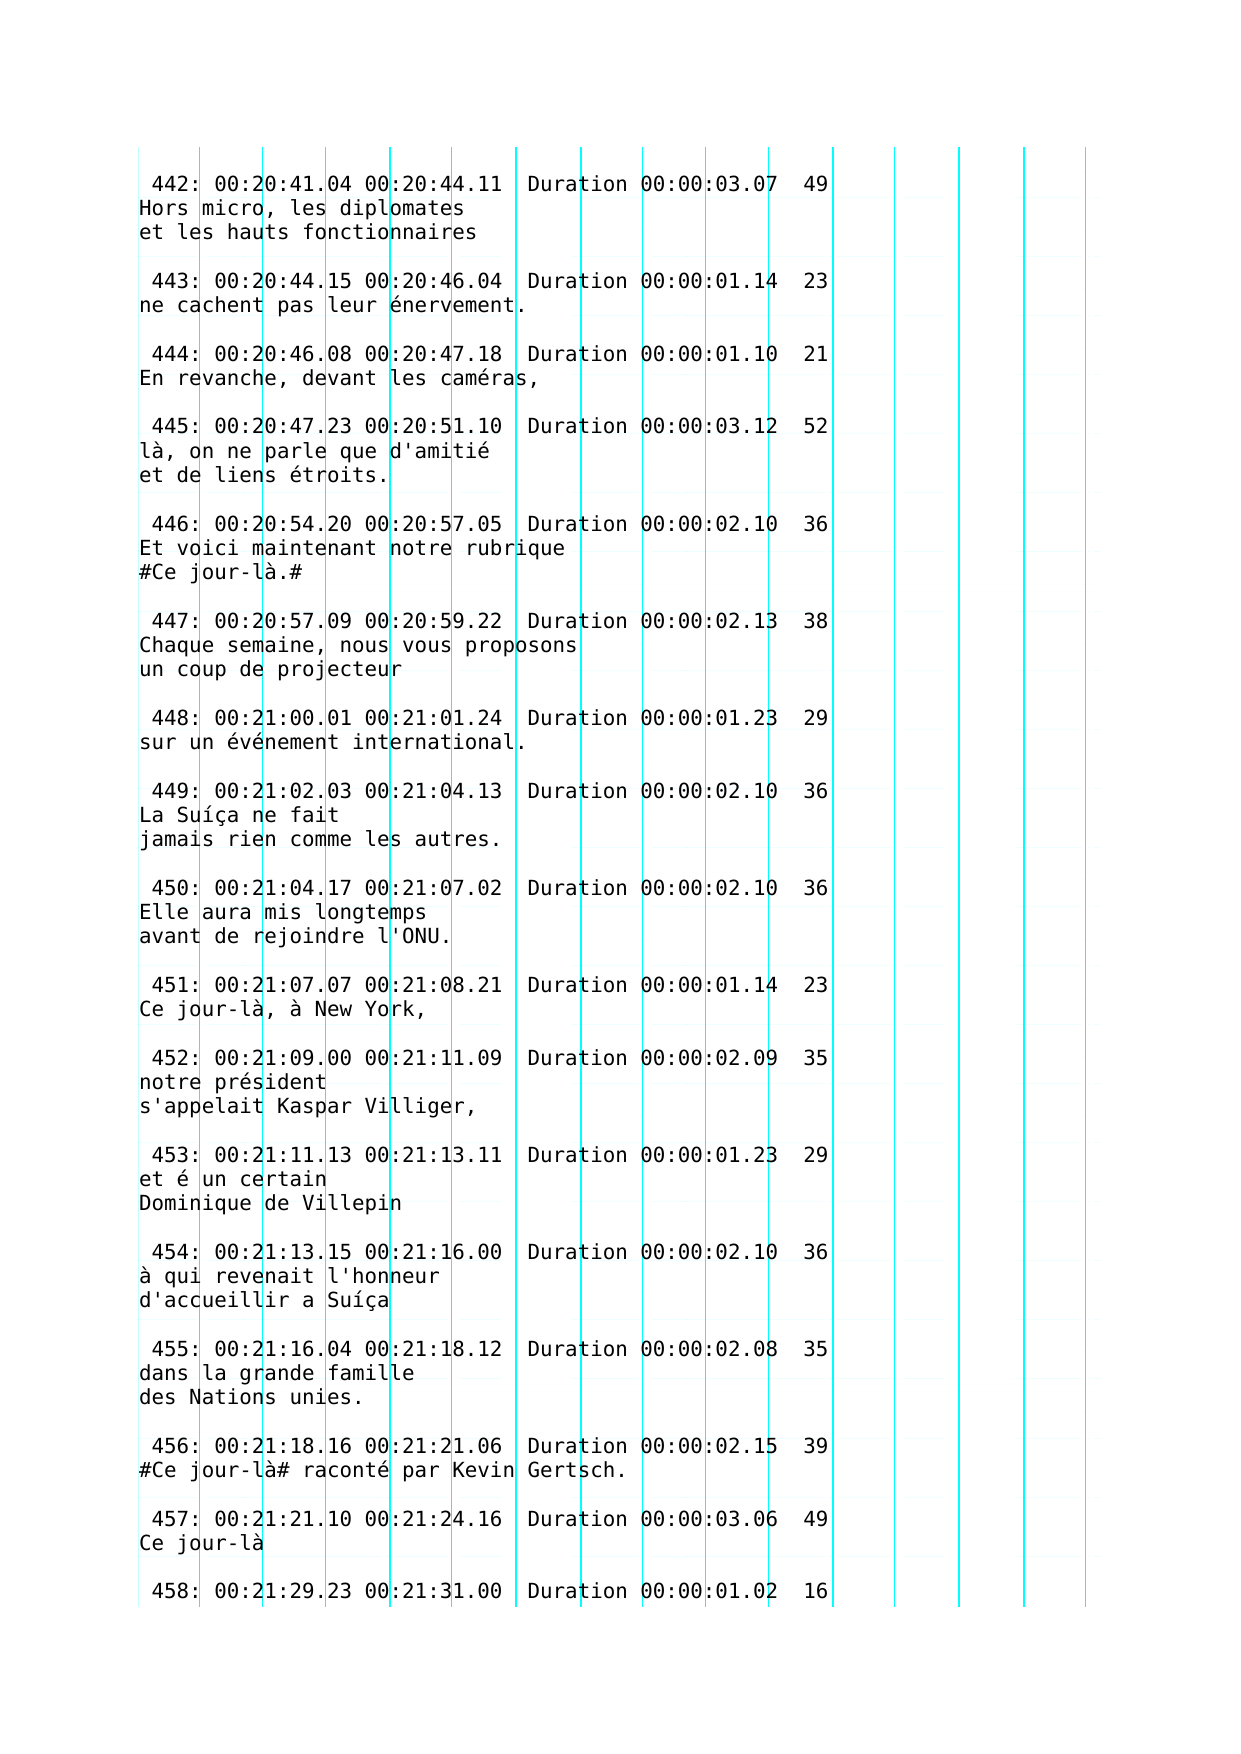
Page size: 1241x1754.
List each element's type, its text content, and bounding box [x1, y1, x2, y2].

text un coup de projecteur [139, 657, 1101, 682]
text sur un événement international. [139, 730, 1101, 754]
text 458: 00:21:29.23 00:21:31.00 Duration 00:00:01.02 16 [139, 1579, 1101, 1604]
text s'appelait Kaspar Villiger, [139, 1094, 1101, 1118]
text 457: 00:21:21.10 00:21:24.16 Duration 00:00:03.06 49 [139, 1507, 1101, 1531]
text 454: 00:21:13.15 00:21:16.00 Duration 00:00:02.10 36 [139, 1240, 1101, 1264]
text 453: 00:21:11.13 00:21:13.11 Duration 00:00:01.23 29 [139, 1143, 1101, 1167]
text 446: 00:20:54.20 00:20:57.05 Duration 00:00:02.10 36 [139, 512, 1101, 536]
text dans la grande famille [139, 1361, 1101, 1385]
text et les hauts fonctionnaires [139, 220, 1101, 245]
text 447: 00:20:57.09 00:20:59.22 Duration 00:00:02.13 38 [139, 609, 1101, 633]
text #Ce jour-là# raconté par Kevin Gertsch. [139, 1458, 1101, 1482]
text 444: 00:20:46.08 00:20:47.18 Duration 00:00:01.10 21 [139, 342, 1101, 366]
text 456: 00:21:18.16 00:21:21.06 Duration 00:00:02.15 39 [139, 1434, 1101, 1458]
text La Suíça ne fait [139, 803, 1101, 827]
text 442: 00:20:41.04 00:20:44.11 Duration 00:00:03.07 49 [139, 172, 1101, 196]
text Ce jour-là [139, 1531, 1101, 1555]
text à qui revenait l'honneur [139, 1264, 1101, 1288]
text #Ce jour-là.# [139, 560, 1101, 584]
text là, on ne parle que d'amitié [139, 439, 1101, 463]
text Dominique de Villepin [139, 1191, 1101, 1216]
text 448: 00:21:00.01 00:21:01.24 Duration 00:00:01.23 29 [139, 706, 1101, 730]
text 449: 00:21:02.03 00:21:04.13 Duration 00:00:02.10 36 [139, 779, 1101, 803]
text 452: 00:21:09.00 00:21:11.09 Duration 00:00:02.09 35 [139, 1046, 1101, 1070]
text avant de rejoindre l'ONU. [139, 924, 1101, 948]
text 443: 00:20:44.15 00:20:46.04 Duration 00:00:01.14 23 [139, 269, 1101, 293]
text jamais rien comme les autres. [139, 827, 1101, 851]
text Et voici maintenant notre rubrique [139, 536, 1101, 560]
text Ce jour-là, à New York, [139, 997, 1101, 1021]
text 450: 00:21:04.17 00:21:07.02 Duration 00:00:02.10 36 [139, 876, 1101, 900]
picture [138, 147, 1102, 1607]
text et é un certain [139, 1167, 1101, 1191]
text et de liens étroits. [139, 463, 1101, 487]
text des Nations unies. [139, 1385, 1101, 1410]
text 445: 00:20:47.23 00:20:51.10 Duration 00:00:03.12 52 [139, 414, 1101, 439]
text 455: 00:21:16.04 00:21:18.12 Duration 00:00:02.08 35 [139, 1337, 1101, 1361]
text notre président [139, 1070, 1101, 1094]
text d'accueillir a Suíça [139, 1288, 1101, 1313]
text Elle aura mis longtemps [139, 900, 1101, 924]
text 451: 00:21:07.07 00:21:08.21 Duration 00:00:01.14 23 [139, 973, 1101, 997]
text ne cachent pas leur énervement. [139, 293, 1101, 317]
text En revanche, devant les caméras, [139, 366, 1101, 390]
text Hors micro, les diplomates [139, 196, 1101, 220]
text Chaque semaine, nous vous proposons [139, 633, 1101, 657]
